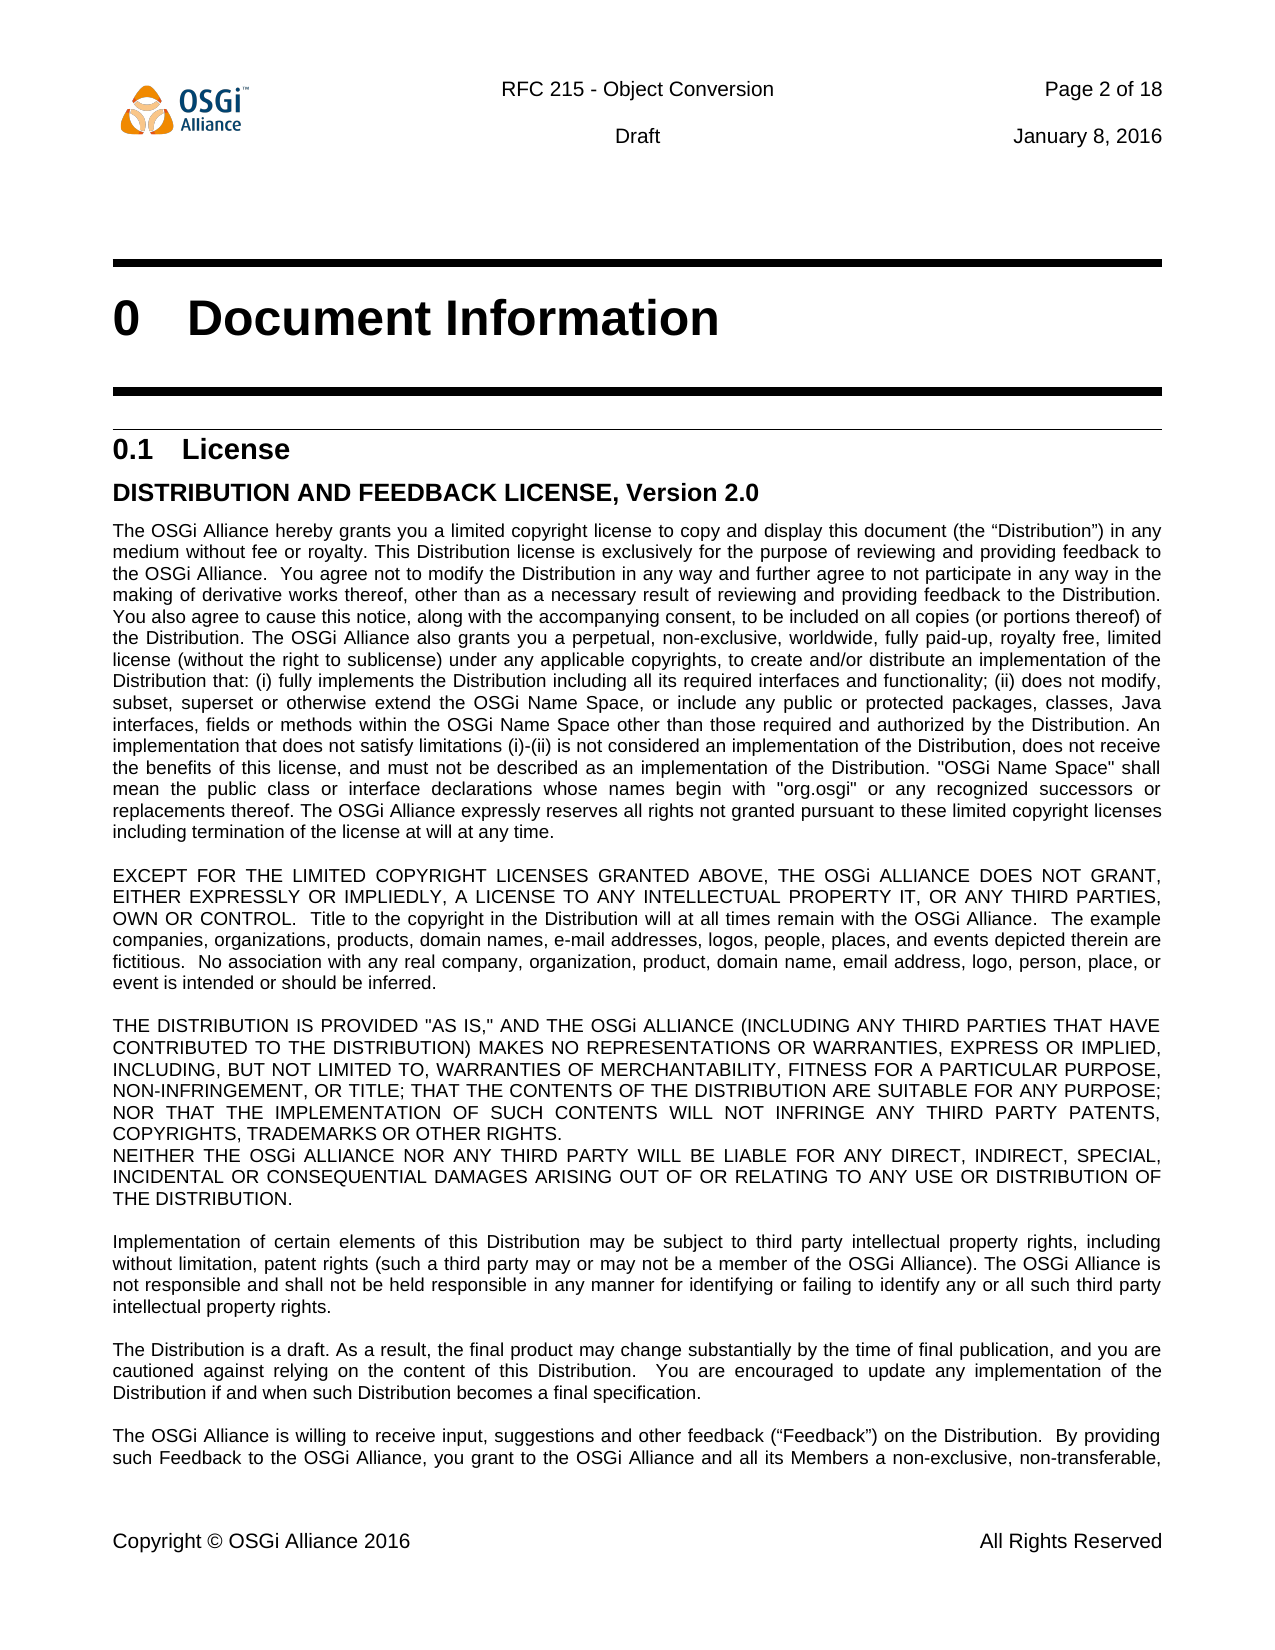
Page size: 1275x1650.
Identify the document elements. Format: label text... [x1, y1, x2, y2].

text DISTRIBUTION AND FEEDBACK LICENSE, Version 2.0 [112, 478, 1162, 507]
subtitle License [112, 430, 1162, 466]
text THE DISTRIBUTION IS PROVIDED "AS IS," AND THE OSGi ALLIANCE (INCLUDING ANY THIRD PARTIES THAT HAVE CONTRIBUTED TO THE DISTRIBUTION) MAKES NO REPRESENTATIONS OR WARRANTIES, EXPRESS OR IMPLIED, INCLUDING, BUT NOT LIMITED TO, WARRANTIES OF MERCHANTABILITY, FITNESS FOR A PARTICULAR PURPOSE, NON-INFRINGEMENT, OR TITLE; THAT THE CONTENTS OF THE DISTRIBUTION ARE SUITABLE FOR ANY PURPOSE; NOR THAT THE IMPLEMENTATION OF SUCH CONTENTS WILL NOT INFRINGE ANY THIRD PARTY PATENTS, COPYRIGHTS, TRADEMARKS OR OTHER RIGHTS. [112, 1015, 1162, 1145]
text NEITHER THE OSGi ALLIANCE NOR ANY THIRD PARTY WILL BE LIABLE FOR ANY DIRECT, INDIRECT, SPECIAL, INCIDENTAL OR CONSEQUENTIAL DAMAGES ARISING OUT OF OR RELATING TO ANY USE OR DISTRIBUTION OF THE DISTRIBUTION. [112, 1145, 1162, 1209]
text Implementation of certain elements of this Distribution may be subject to third party intellectual property rights, including without limitation, patent rights (such a third party may or may not be a member of the OSGi Alliance). The OSGi Alliance is not responsible and shall not be held responsible in any manner for identifying or failing to identify any or all such third party intellectual property rights. [112, 1231, 1162, 1317]
subtitle Document Information [112, 260, 1162, 396]
text The OSGi Alliance hereby grants you a limited copyright license to copy and display this document (the “Distribution”) in any medium without fee or royalty. This Distribution license is exclusively for the purpose of reviewing and providing feedback to the OSGi Alliance. You agree not to modify the Distribution in any way and further agree to not participate in any way in the making of derivative works thereof, other than as a necessary result of reviewing and providing feedback to the Distribution. You also agree to cause this notice, along with the accompanying consent, to be included on all copies (or portions thereof) of the Distribution. The OSGi Alliance also grants you a perpetual, non-exclusive, worldwide, fully paid-up, royalty free, limited license (without the right to sublicense) under any applicable copyrights, to create and/or distribute an implementation of the Distribution that: (i) fully implements the Distribution including all its required interfaces and functionality; (ii) does not modify, subset, superset or otherwise extend the OSGi Name Space, or include any public or protected packages, classes, Java interfaces, fields or methods within the OSGi Name Space other than those required and authorized by the Distribution. An implementation that does not satisfy limitations (i)-(ii) is not considered an implementation of the Distribution, does not receive the benefits of this license, and must not be described as an implementation of the Distribution. "OSGi Name Space" shall mean the public class or interface declarations whose names begin with "org.osgi" or any recognized successors or replacements thereof. The OSGi Alliance expressly reserves all rights not granted pursuant to these limited copyright licenses including termination of the license at will at any time. [112, 519, 1162, 843]
text The OSGi Alliance is willing to receive input, suggestions and other feedback (“Feedback”) on the Distribution. By providing such Feedback to the OSGi Alliance, you grant to the OSGi Alliance and all its Members a non-exclusive, non-transferable, [112, 1425, 1162, 1468]
text The Distribution is a draft. As a result, the final product may change substantially by the time of final publication, and you are cautioned against relying on the content of this Distribution. You are encouraged to update any implementation of the Distribution if and when such Distribution becomes a final specification. [112, 1339, 1162, 1403]
text EXCEPT FOR THE LIMITED COPYRIGHT LICENSES GRANTED ABOVE, THE OSGi ALLIANCE DOES NOT GRANT, EITHER EXPRESSLY OR IMPLIEDLY, A LICENSE TO ANY INTELLECTUAL PROPERTY IT, OR ANY THIRD PARTIES, OWN OR CONTROL. Title to the copyright in the Distribution will at all times remain with the OSGi Alliance. The example companies, organizations, products, domain names, e-mail addresses, logos, people, places, and events depicted therein are fictitious. No association with any real company, organization, product, domain name, email address, logo, person, place, or event is intended or should be inferred. [112, 864, 1162, 994]
picture [113, 78, 257, 142]
